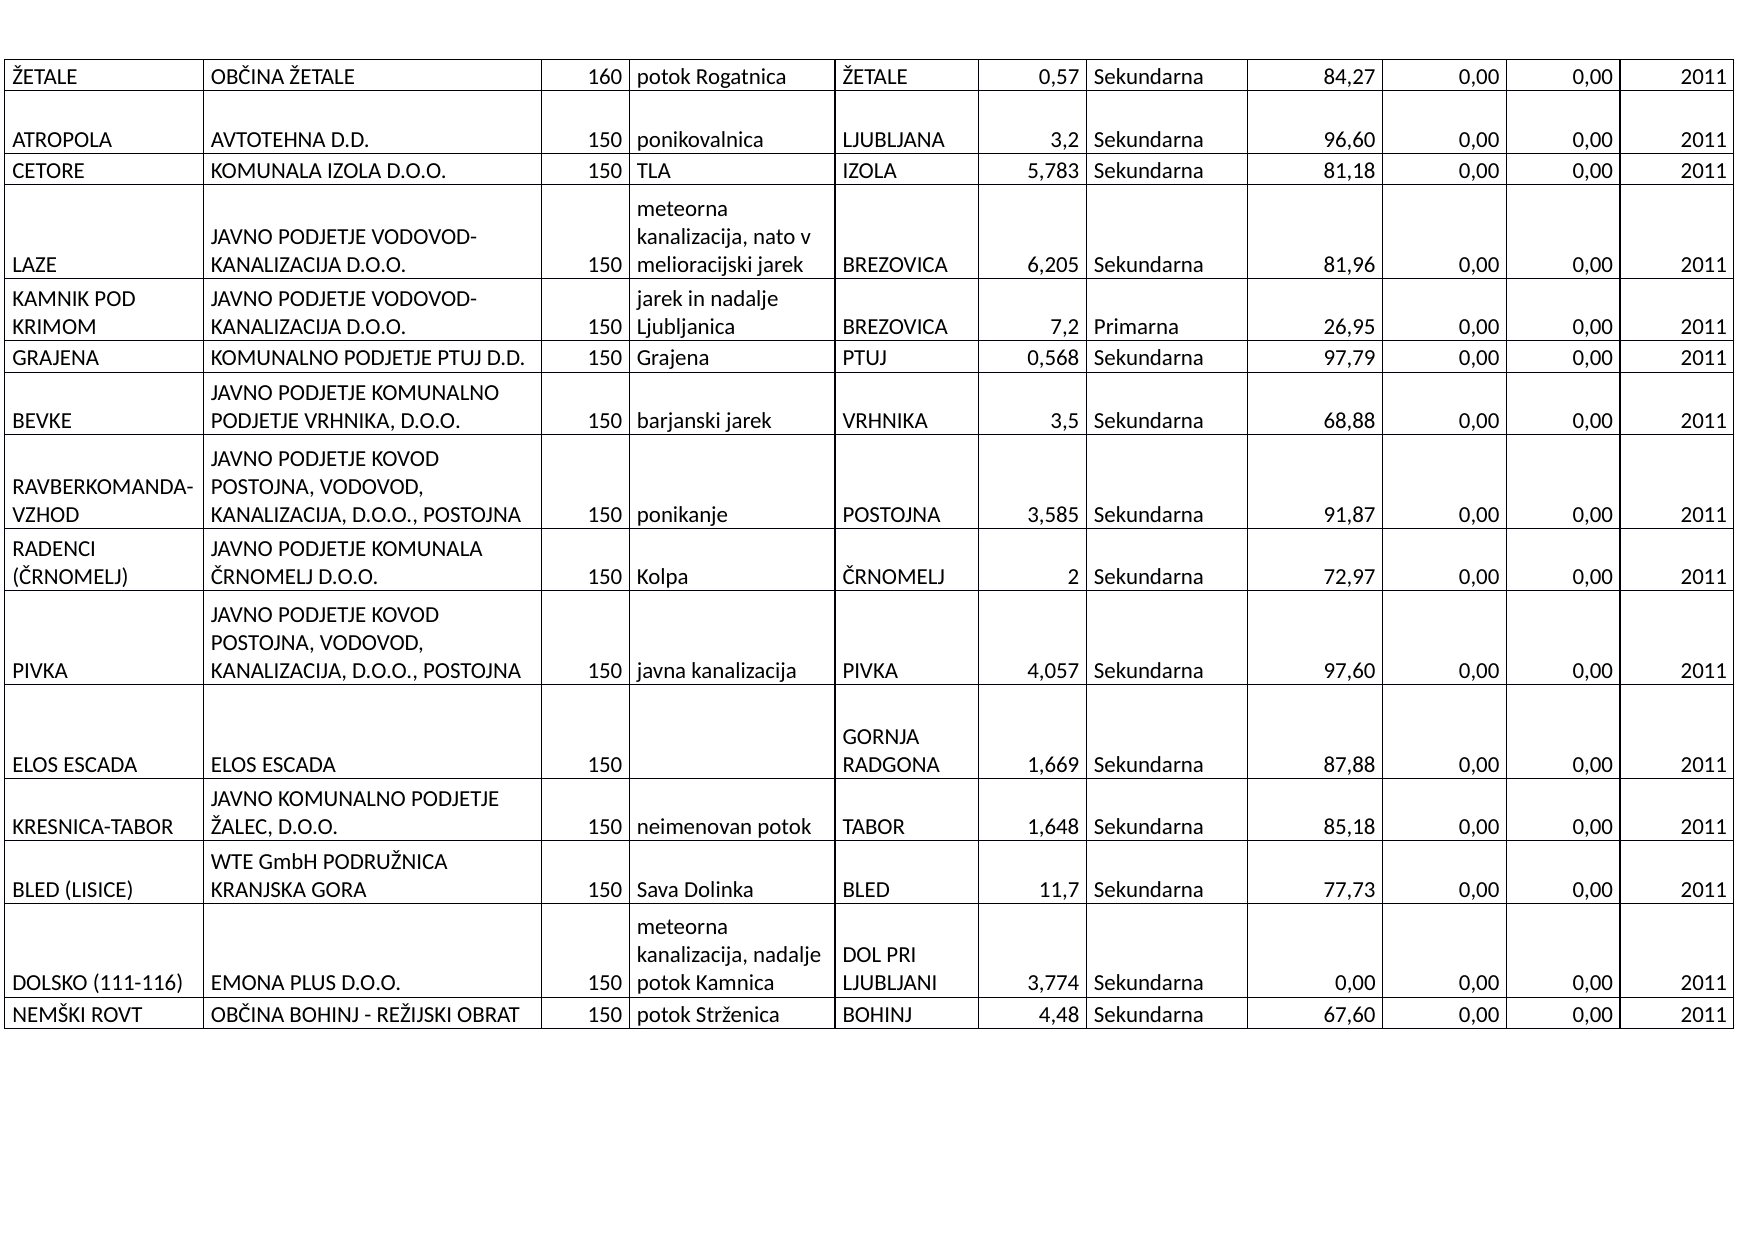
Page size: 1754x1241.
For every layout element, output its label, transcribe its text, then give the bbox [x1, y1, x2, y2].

table_cell JAVNO KOMUNALNO PODJETJE ŽALEC, D.O.O. [204, 779, 541, 840]
table_cell 0,00 [1507, 341, 1619, 372]
table_cell RAVBERKOMANDA-VZHOD [5, 435, 203, 528]
table_cell 26,95 [1248, 279, 1382, 340]
table_cell 2011 [1621, 185, 1733, 278]
table_cell 0,568 [979, 341, 1086, 372]
table_cell 0,00 [1507, 154, 1619, 184]
table_cell 2011 [1621, 60, 1733, 90]
table_cell 96,60 [1248, 91, 1382, 153]
table_cell OBČINA ŽETALE [204, 60, 541, 90]
table_cell Sekundarna [1087, 841, 1247, 903]
table_cell ELOS ESCADA [5, 685, 203, 778]
table_cell potok Rogatnica [630, 60, 834, 90]
table_cell 2011 [1621, 904, 1733, 997]
table_cell Sekundarna [1087, 60, 1247, 90]
table_cell 2011 [1621, 998, 1733, 1028]
table_cell TLA [630, 154, 834, 184]
table_cell 85,18 [1248, 779, 1382, 840]
table_cell 150 [542, 435, 629, 528]
table_cell 0,00 [1507, 591, 1619, 684]
table_cell 97,60 [1248, 591, 1382, 684]
table_cell 81,96 [1248, 185, 1382, 278]
table_cell 68,88 [1248, 373, 1382, 434]
table_cell BREZOVICA [836, 185, 978, 278]
table_cell 0,00 [1383, 60, 1506, 90]
table_cell DOLSKO (111-116) [5, 904, 203, 997]
table_cell 150 [542, 998, 629, 1028]
table_cell Sekundarna [1087, 185, 1247, 278]
table_cell 2011 [1621, 685, 1733, 778]
table_cell Sekundarna [1087, 904, 1247, 997]
table_cell 84,27 [1248, 60, 1382, 90]
table_cell 0,00 [1507, 185, 1619, 278]
table_cell ELOS ESCADA [204, 685, 541, 778]
table_cell AVTOTEHNA D.D. [204, 91, 541, 153]
table_cell Sekundarna [1087, 998, 1247, 1028]
table_cell 0,00 [1383, 841, 1506, 903]
table_cell PTUJ [836, 341, 978, 372]
table_cell JAVNO PODJETJE KOMUNALNO PODJETJE VRHNIKA, D.O.O. [204, 373, 541, 434]
table_cell Sekundarna [1087, 529, 1247, 590]
table_cell 0,00 [1383, 154, 1506, 184]
table_cell 150 [542, 779, 629, 840]
table_cell 3,5 [979, 373, 1086, 434]
table_cell potok Strženica [630, 998, 834, 1028]
table_cell 0,00 [1383, 998, 1506, 1028]
table_cell NEMŠKI ROVT [5, 998, 203, 1028]
table_cell 0,00 [1507, 841, 1619, 903]
table_cell 0,00 [1383, 779, 1506, 840]
table_cell 2011 [1621, 279, 1733, 340]
table_cell TABOR [836, 779, 978, 840]
table_cell meteorna kanalizacija, nadalje potok Kamnica [630, 904, 834, 997]
table_cell KRESNICA-TABOR [5, 779, 203, 840]
table_cell 2011 [1621, 341, 1733, 372]
table_cell GRAJENA [5, 341, 203, 372]
table_cell jarek in nadalje Ljubljanica [630, 279, 834, 340]
table_cell OBČINA BOHINJ - REŽIJSKI OBRAT [204, 998, 541, 1028]
table_cell 2011 [1621, 591, 1733, 684]
table_cell JAVNO PODJETJE VODOVOD-KANALIZACIJA D.O.O. [204, 185, 541, 278]
table_cell 3,774 [979, 904, 1086, 997]
table_cell KAMNIK POD KRIMOM [5, 279, 203, 340]
table_cell 11,7 [979, 841, 1086, 903]
table_cell 0,00 [1507, 904, 1619, 997]
table_cell 3,2 [979, 91, 1086, 153]
table_cell 4,48 [979, 998, 1086, 1028]
table_cell 150 [542, 685, 629, 778]
table_cell 2011 [1621, 154, 1733, 184]
table_cell 0,00 [1383, 435, 1506, 528]
table_cell KOMUNALA IZOLA D.O.O. [204, 154, 541, 184]
table_cell 67,60 [1248, 998, 1382, 1028]
table_cell barjanski jarek [630, 373, 834, 434]
table_cell CETORE [5, 154, 203, 184]
table_cell Sekundarna [1087, 154, 1247, 184]
table_cell 150 [542, 904, 629, 997]
table_cell 0,00 [1383, 341, 1506, 372]
table_cell 6,205 [979, 185, 1086, 278]
table_cell 2011 [1621, 529, 1733, 590]
table_cell ČRNOMELJ [836, 529, 978, 590]
table_cell 0,00 [1383, 91, 1506, 153]
table_cell 150 [542, 185, 629, 278]
table_cell ponikanje [630, 435, 834, 528]
table_cell 1,648 [979, 779, 1086, 840]
table_cell KOMUNALNO PODJETJE PTUJ D.D. [204, 341, 541, 372]
table_cell JAVNO PODJETJE VODOVOD-KANALIZACIJA D.O.O. [204, 279, 541, 340]
table_cell Sekundarna [1087, 341, 1247, 372]
table_cell 150 [542, 529, 629, 590]
table_cell 150 [542, 341, 629, 372]
table_cell BOHINJ [836, 998, 978, 1028]
table_cell 0,00 [1248, 904, 1382, 997]
table_cell BLED (LISICE) [5, 841, 203, 903]
table_cell ponikovalnica [630, 91, 834, 153]
table_cell PIVKA [836, 591, 978, 684]
table_cell Sava Dolinka [630, 841, 834, 903]
table_cell Grajena [630, 341, 834, 372]
table_cell 97,79 [1248, 341, 1382, 372]
table_cell JAVNO PODJETJE KOMUNALA ČRNOMELJ D.O.O. [204, 529, 541, 590]
table_cell 150 [542, 841, 629, 903]
table_cell VRHNIKA [836, 373, 978, 434]
table_cell 0,00 [1507, 60, 1619, 90]
table_cell 0,00 [1507, 435, 1619, 528]
table_cell IZOLA [836, 154, 978, 184]
table_cell 150 [542, 279, 629, 340]
table_cell POSTOJNA [836, 435, 978, 528]
table_cell neimenovan potok [630, 779, 834, 840]
table_cell 2011 [1621, 841, 1733, 903]
table_cell Sekundarna [1087, 685, 1247, 778]
table_cell Sekundarna [1087, 91, 1247, 153]
table_cell 4,057 [979, 591, 1086, 684]
table_cell 1,669 [979, 685, 1086, 778]
table_cell 0,00 [1383, 373, 1506, 434]
table_cell 77,73 [1248, 841, 1382, 903]
table_cell Sekundarna [1087, 591, 1247, 684]
table_cell 150 [542, 373, 629, 434]
table_cell Primarna [1087, 279, 1247, 340]
table_cell 0,00 [1383, 904, 1506, 997]
table_cell 3,585 [979, 435, 1086, 528]
table_cell 160 [542, 60, 629, 90]
table_cell meteorna kanalizacija, nato v melioracijski jarek [630, 185, 834, 278]
table_cell 5,783 [979, 154, 1086, 184]
table_cell ATROPOLA [5, 91, 203, 153]
table_cell 0,57 [979, 60, 1086, 90]
table_cell 150 [542, 91, 629, 153]
table_cell BLED [836, 841, 978, 903]
table_cell 0,00 [1383, 279, 1506, 340]
table_cell ŽETALE [836, 60, 978, 90]
table_cell 0,00 [1507, 373, 1619, 434]
table_cell 0,00 [1507, 279, 1619, 340]
table_cell 87,88 [1248, 685, 1382, 778]
table_cell 0,00 [1507, 529, 1619, 590]
table_cell EMONA PLUS D.O.O. [204, 904, 541, 997]
table_cell Sekundarna [1087, 435, 1247, 528]
table_cell BREZOVICA [836, 279, 978, 340]
table_cell Sekundarna [1087, 373, 1247, 434]
table_cell 0,00 [1507, 91, 1619, 153]
table_cell ŽETALE [5, 60, 203, 90]
table_cell 2011 [1621, 91, 1733, 153]
table_cell GORNJA RADGONA [836, 685, 978, 778]
table_cell 81,18 [1248, 154, 1382, 184]
table_cell 2 [979, 529, 1086, 590]
table_cell PIVKA [5, 591, 203, 684]
table_cell javna kanalizacija [630, 591, 834, 684]
table_cell 0,00 [1507, 779, 1619, 840]
table_cell JAVNO PODJETJE KOVOD POSTOJNA, VODOVOD, KANALIZACIJA, D.O.O., POSTOJNA [204, 435, 541, 528]
table_cell Sekundarna [1087, 779, 1247, 840]
table_cell LAZE [5, 185, 203, 278]
table_cell 0,00 [1507, 685, 1619, 778]
table_cell BEVKE [5, 373, 203, 434]
table_cell 2011 [1621, 373, 1733, 434]
table_cell WTE GmbH PODRUŽNICA KRANJSKA GORA [204, 841, 541, 903]
table_cell 0,00 [1383, 529, 1506, 590]
table_cell 0,00 [1383, 685, 1506, 778]
table_cell Kolpa [630, 529, 834, 590]
table_cell 2011 [1621, 779, 1733, 840]
table_cell [630, 685, 834, 778]
table_cell 91,87 [1248, 435, 1382, 528]
table_cell 2011 [1621, 435, 1733, 528]
table_cell 7,2 [979, 279, 1086, 340]
table_cell RADENCI (ČRNOMELJ) [5, 529, 203, 590]
table_cell JAVNO PODJETJE KOVOD POSTOJNA, VODOVOD, KANALIZACIJA, D.O.O., POSTOJNA [204, 591, 541, 684]
table_cell DOL PRI LJUBLJANI [836, 904, 978, 997]
table_cell 0,00 [1507, 998, 1619, 1028]
table_cell 0,00 [1383, 185, 1506, 278]
table_cell 150 [542, 154, 629, 184]
table_cell 0,00 [1383, 591, 1506, 684]
table_cell 150 [542, 591, 629, 684]
table_cell 72,97 [1248, 529, 1382, 590]
table_cell LJUBLJANA [836, 91, 978, 153]
